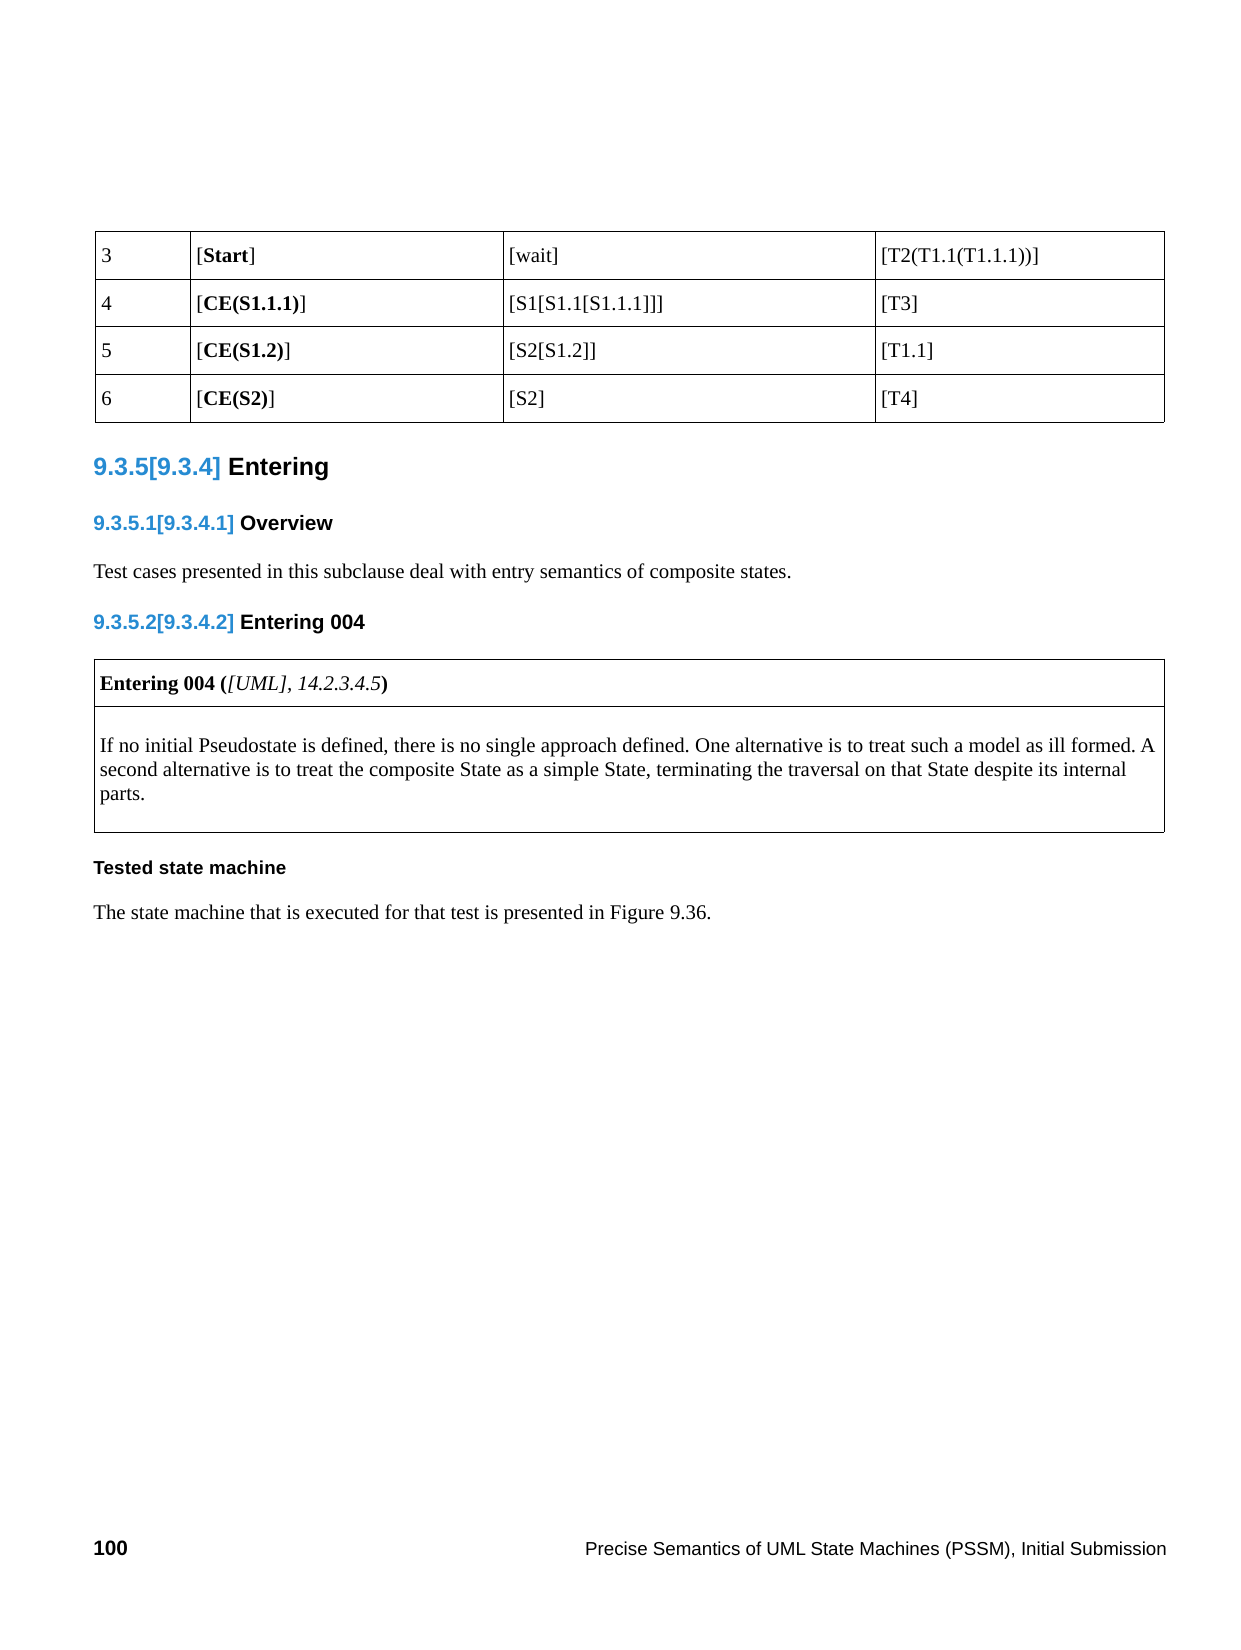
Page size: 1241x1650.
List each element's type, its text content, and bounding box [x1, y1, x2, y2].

table_cell 4 [96, 280, 190, 326]
table_cell 3 [96, 232, 190, 279]
table_cell [T4] [876, 375, 1164, 422]
table_cell If no initial Pseudostate is defined, there is no single approach defined. One alternative is to treat such a model as ill formed. A second alternative is to treat the composite State as a simple State, terminating the traversal on that State despite its internal parts. [95, 707, 1164, 832]
subtitle Tested state machine [93, 857, 1164, 879]
table_cell [T3] [876, 280, 1164, 326]
table_cell [S1[S1.1[S1.1.1]]] [504, 280, 875, 326]
table_cell [CE(S2)] [191, 375, 503, 422]
table_cell [S2] [504, 375, 875, 422]
table_cell 5 [96, 327, 190, 374]
subtitle Entering 004 [93, 608, 1164, 633]
table_cell [CE(S1.2)] [191, 327, 503, 374]
table_cell [T1.1] [876, 327, 1164, 374]
table_cell [Start] [191, 232, 503, 279]
table_cell [CE(S1.1.1)] [191, 280, 503, 326]
subtitle Overview [93, 509, 1164, 534]
subtitle Entering [93, 451, 1164, 480]
text The state machine that is executed for that test is presented in Figure 9.36. [93, 900, 1164, 924]
table_cell [T2(T1.1(T1.1.1))] [876, 232, 1164, 279]
table_cell [S2[S1.2]] [504, 327, 875, 374]
table_cell 6 [96, 375, 190, 422]
table_cell [wait] [504, 232, 875, 279]
table_header Entering 004 ([UML], 14.2.3.4.5) [95, 660, 1164, 706]
text Test cases presented in this subclause deal with entry semantics of composite states. [93, 559, 1164, 583]
